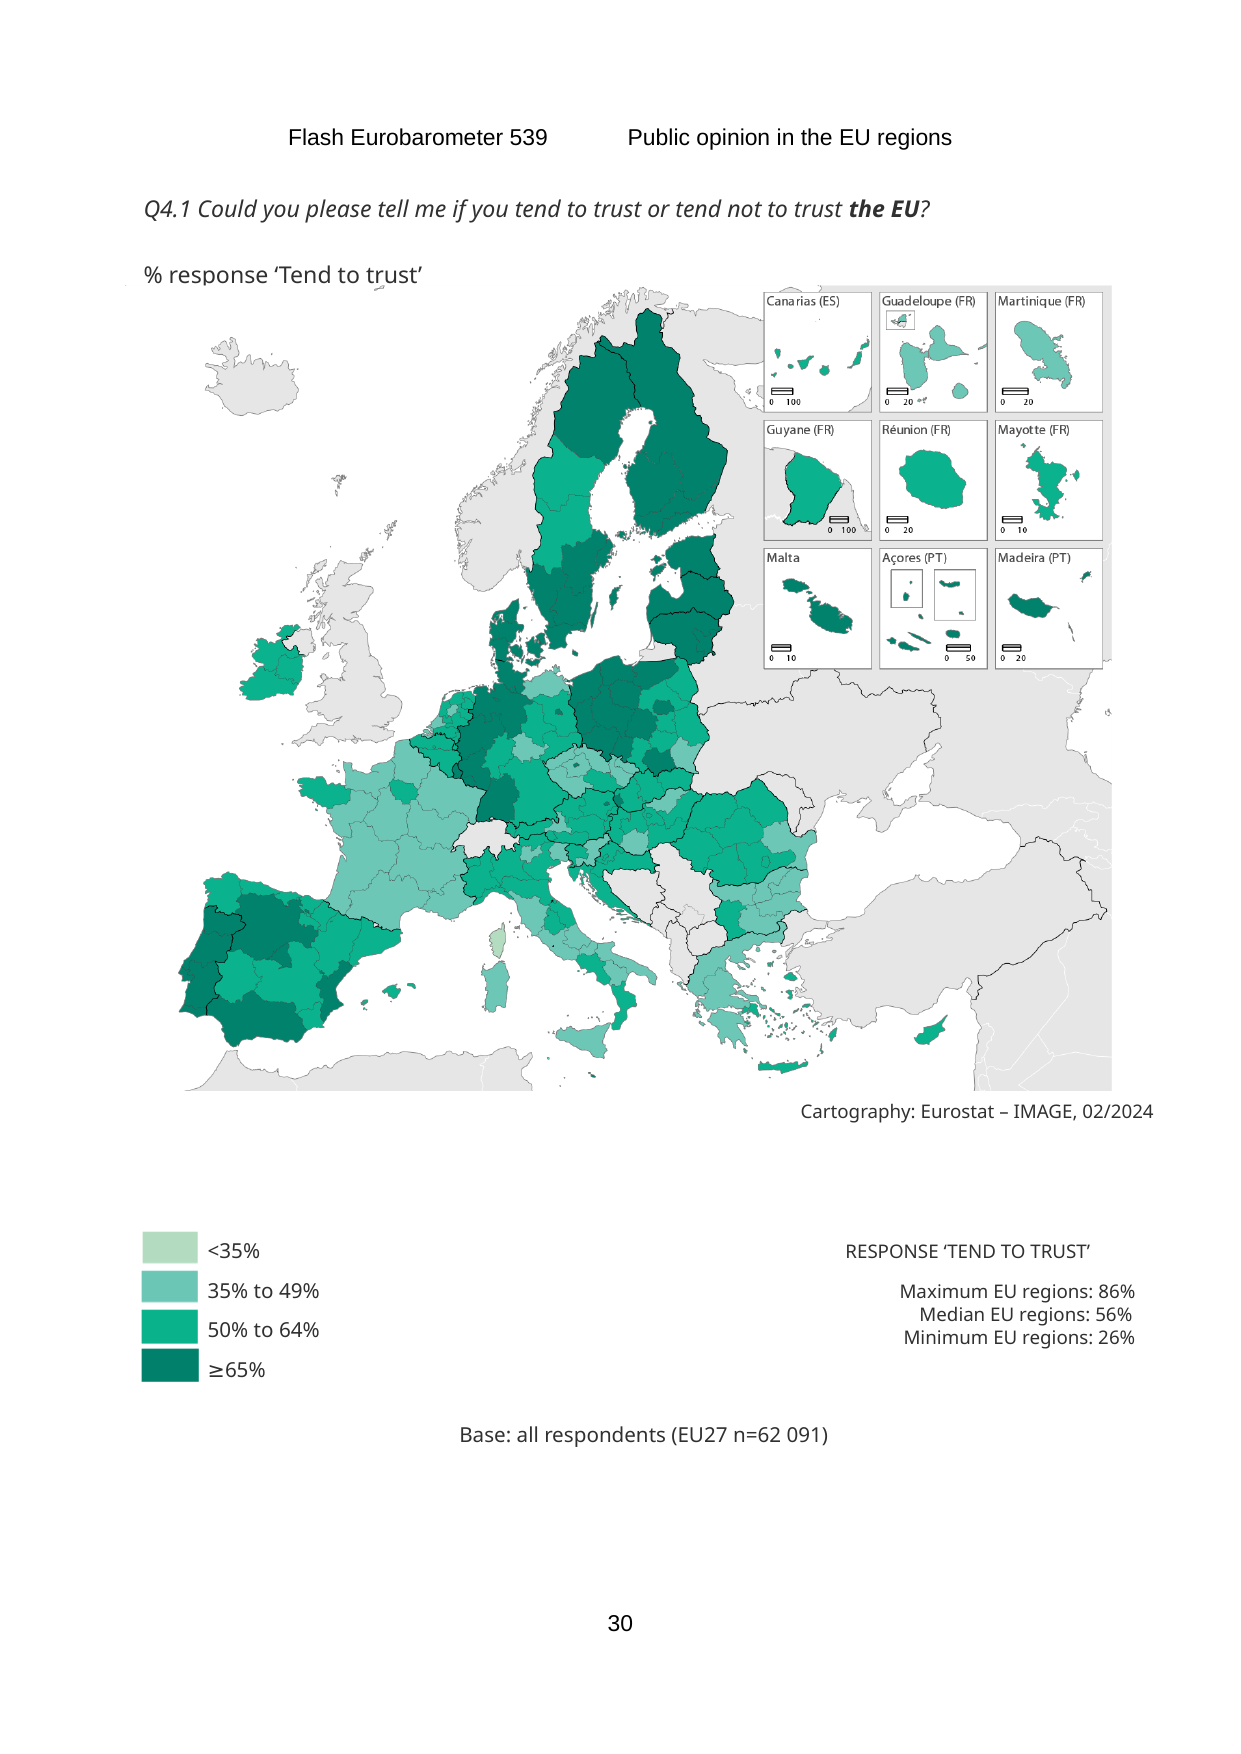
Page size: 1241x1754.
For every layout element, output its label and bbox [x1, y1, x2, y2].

picture [142, 1271, 197, 1303]
picture [143, 1232, 197, 1264]
picture [142, 1310, 197, 1343]
picture [142, 1349, 198, 1381]
picture [120, 281, 1119, 1091]
